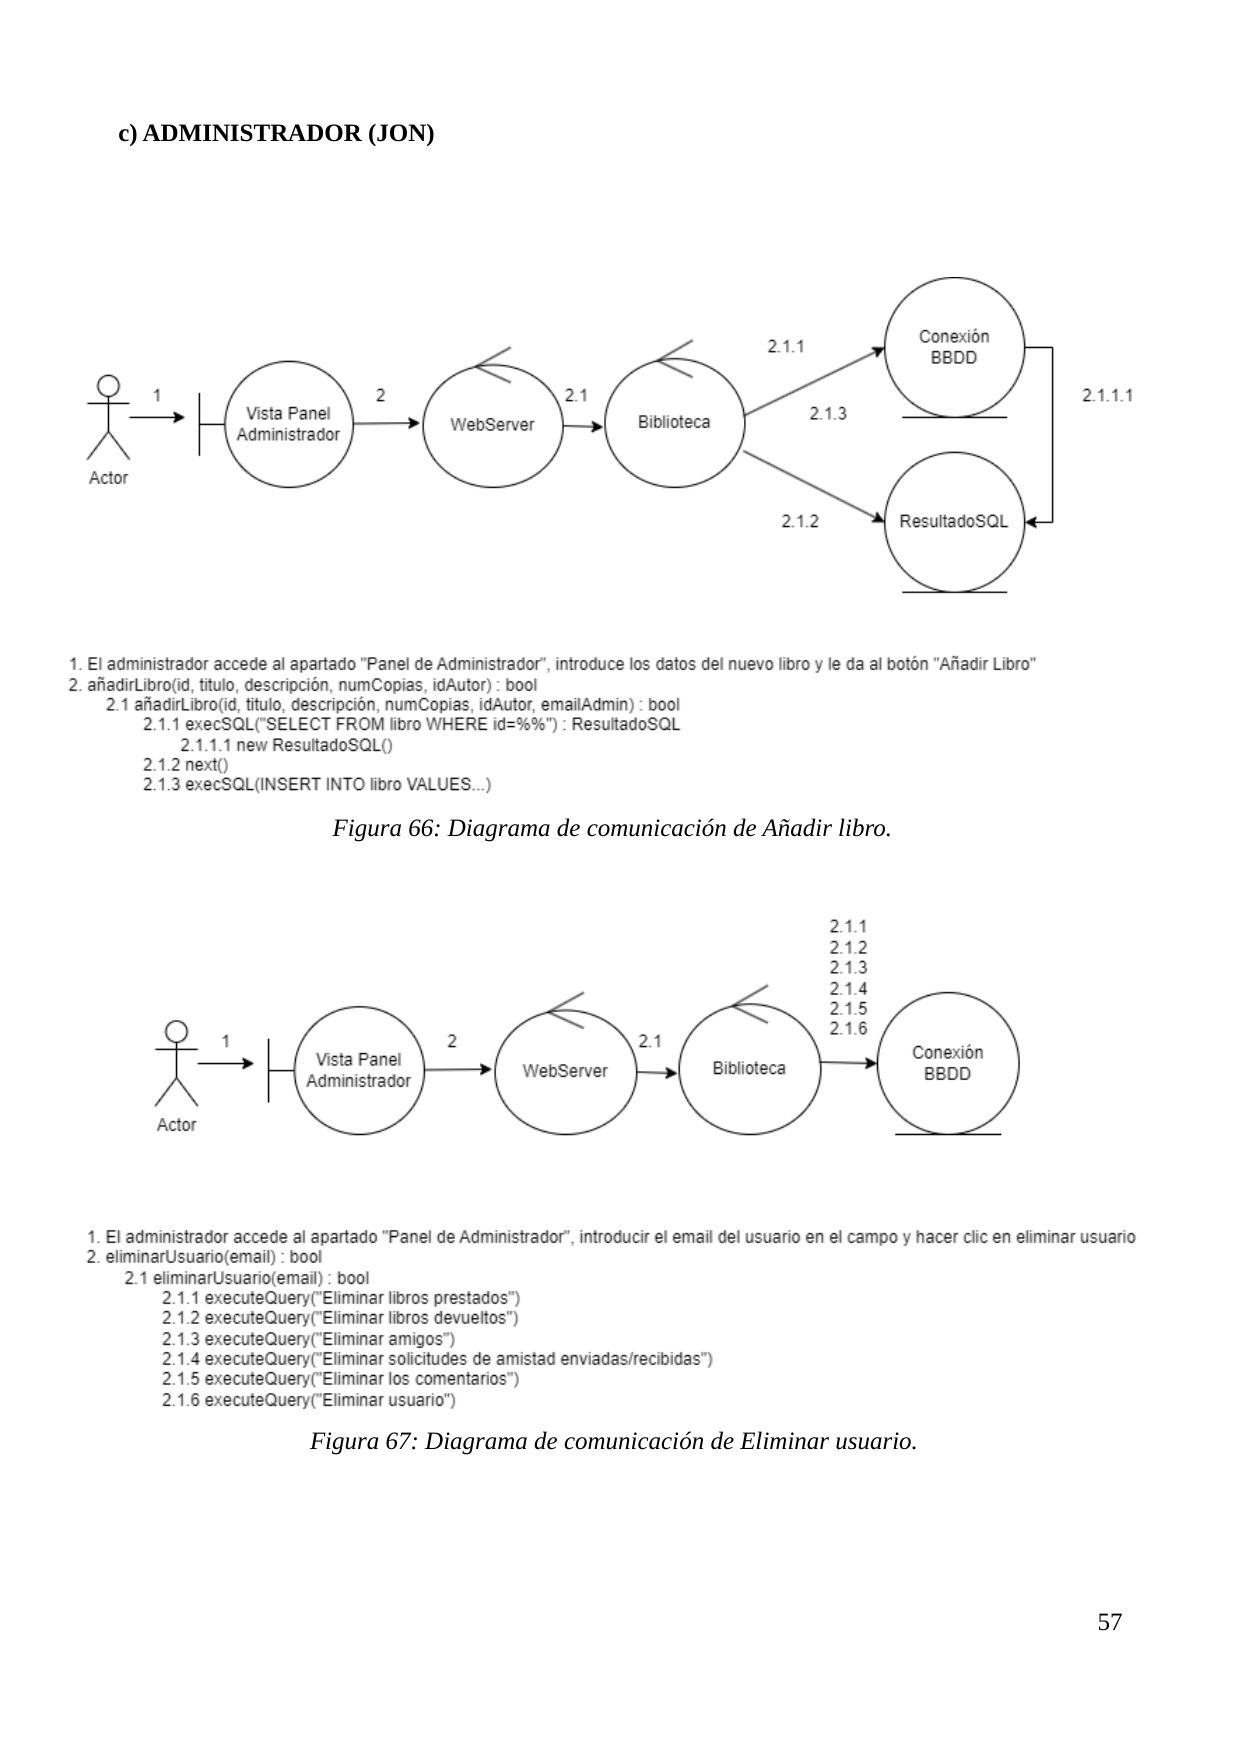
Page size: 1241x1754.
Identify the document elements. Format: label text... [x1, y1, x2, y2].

text Figura 66: Diagrama de comunicación de Añadir libro. [83, 813, 1144, 842]
picture [66, 277, 1156, 813]
text Figura 67: Diagrama de comunicación de Eliminar usuario. [84, 1427, 1146, 1455]
picture [84, 917, 1146, 1427]
subtitle c) ADMINISTRADOR (JON) [118, 118, 1122, 147]
